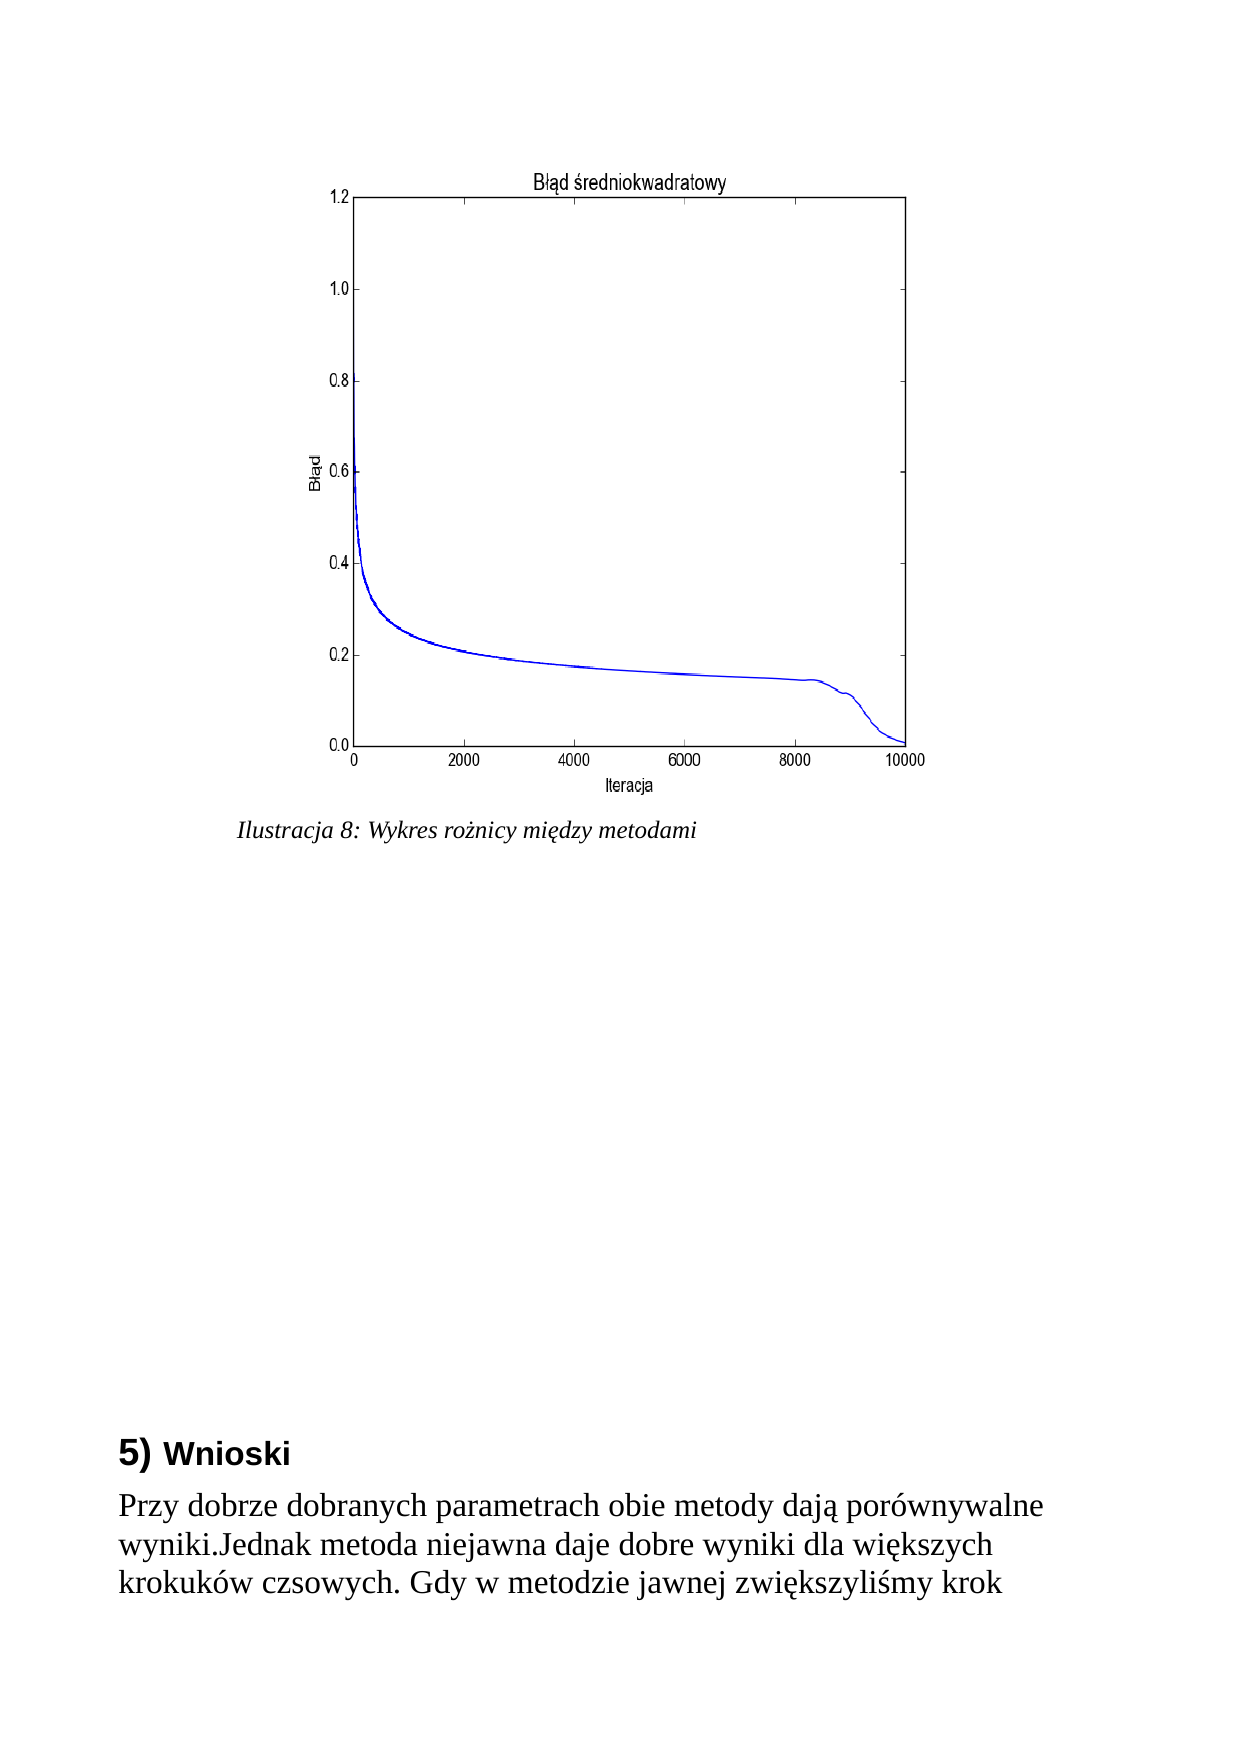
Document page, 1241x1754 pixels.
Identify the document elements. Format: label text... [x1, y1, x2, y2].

subtitle Wnioski [118, 1429, 1122, 1473]
picture [264, 130, 976, 815]
text Przy dobrze dobranych parametrach obie metody dają porównywalne wyniki.Jednak metoda niejawna daje dobre wyniki dla większych krokuków czsowych. Gdy w metodzie jawnej zwiększyliśmy krok [118, 1485, 1122, 1600]
text Ilustracja 8: Wykres rożnicy między metodami [237, 815, 1004, 844]
